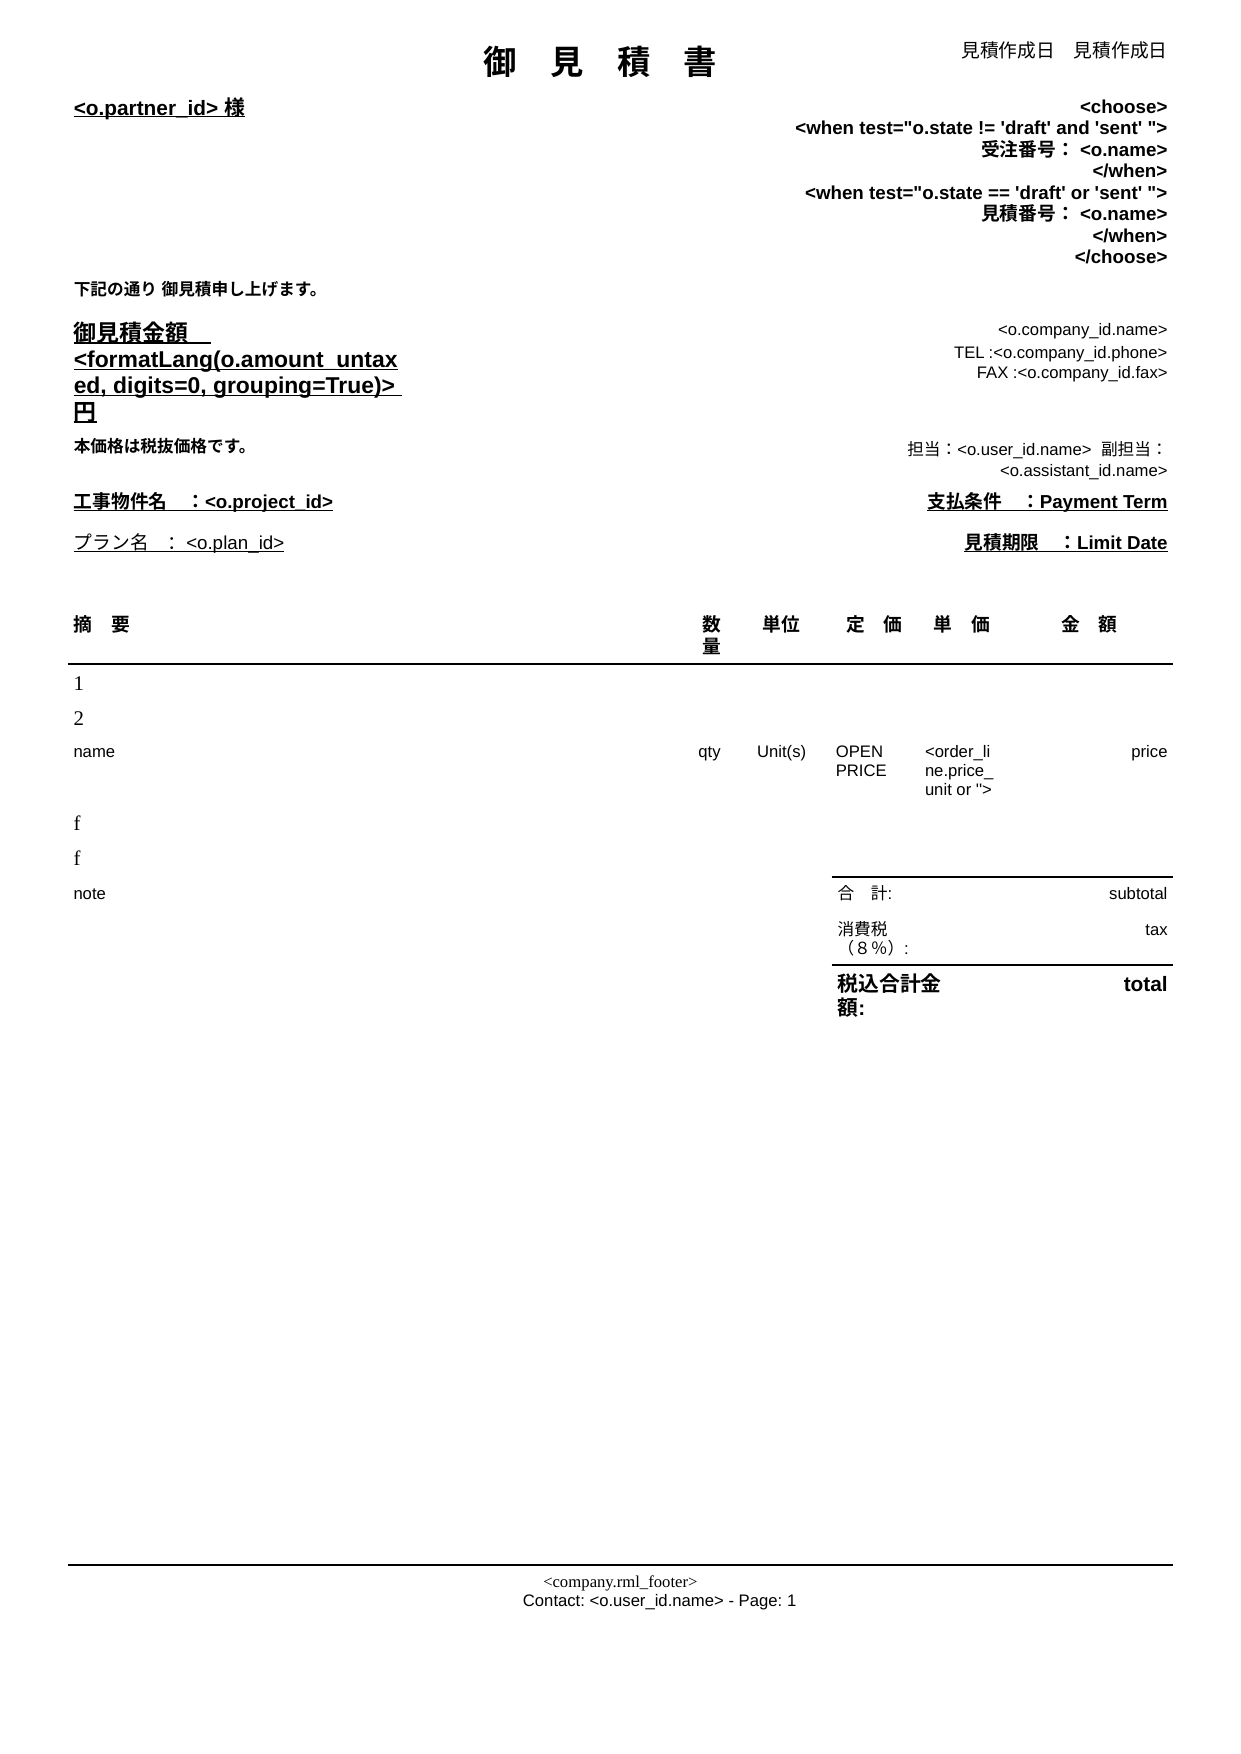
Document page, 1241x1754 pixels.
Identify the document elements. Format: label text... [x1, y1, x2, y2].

table_header 単位 [733, 609, 830, 663]
table_cell [958, 1062, 1173, 1098]
table_cell 担当：<o.user_id.name> 副担当：<o.assistant_id.name> [789, 431, 1173, 486]
table_cell price [1005, 736, 1173, 805]
table_header 定 価 [830, 609, 919, 663]
table_cell f [68, 840, 1173, 876]
table_header 単 価 [919, 609, 1005, 663]
table_cell プラン名 ：<o.plan_id> [68, 526, 789, 567]
table_cell 消費税（８％）: [832, 914, 958, 964]
table_header [68, 30, 411, 90]
table_cell <o.company_id.name> TEL :<o.company_id.phone> FAX :<o.company_id.fax> [789, 314, 1173, 431]
table_cell 1 [68, 665, 1173, 700]
table_cell name [68, 736, 690, 805]
table_cell OPEN PRICE [830, 736, 919, 805]
table_cell 工事物件名 ：<o.project_id> [68, 486, 789, 526]
table_cell [958, 1025, 1173, 1062]
table_header 金 額 [1005, 609, 1173, 663]
table_cell [411, 431, 789, 486]
table_cell <order_line.price_unit or ''> [919, 736, 1005, 805]
table_cell [411, 274, 789, 314]
table_cell [789, 274, 1173, 314]
table_cell 税込合計金額: [832, 966, 958, 1025]
table_cell [958, 1098, 1173, 1135]
table_header 見積作成日 見積作成日 [789, 30, 1173, 90]
table_cell 合 計: [832, 878, 958, 914]
table_cell 本価格は税抜価格です。 [68, 431, 411, 486]
table_cell [411, 314, 789, 431]
table_header 摘 要 [68, 609, 690, 663]
table_cell note [68, 876, 830, 1135]
table_cell [832, 1025, 958, 1062]
table_cell [832, 1098, 958, 1135]
table_cell 見積期限 ：Limit Date [789, 526, 1173, 567]
table_cell 御見積金額 <formatLang(o.amount_untaxed, digits=0, grouping=True)> 円 [68, 314, 411, 431]
table_cell <choose> <when test="o.state != 'draft' and 'sent' "> 受注番号： <o.name> </when> <when test="o.state == 'draft' or 'sent' "> 見積番号： <o.name> </when> </choose> [789, 90, 1173, 274]
table_header 数量 [690, 609, 733, 663]
table_header 御 見 積 書 [411, 30, 789, 90]
table_cell tax [958, 914, 1173, 964]
table_cell 2 [68, 700, 1173, 736]
table_cell total [958, 966, 1173, 1025]
table_cell 下記の通り 御見積申し上げます。 [68, 274, 411, 314]
table_cell [832, 1062, 958, 1098]
table_cell subtotal [958, 878, 1173, 914]
table_cell Unit(s) [733, 736, 830, 805]
table_cell <o.partner_id> 様 [68, 90, 789, 274]
table_cell f [68, 805, 1173, 840]
table_cell qty [690, 736, 733, 805]
table_cell 支払条件 ：Payment Term [789, 486, 1173, 526]
